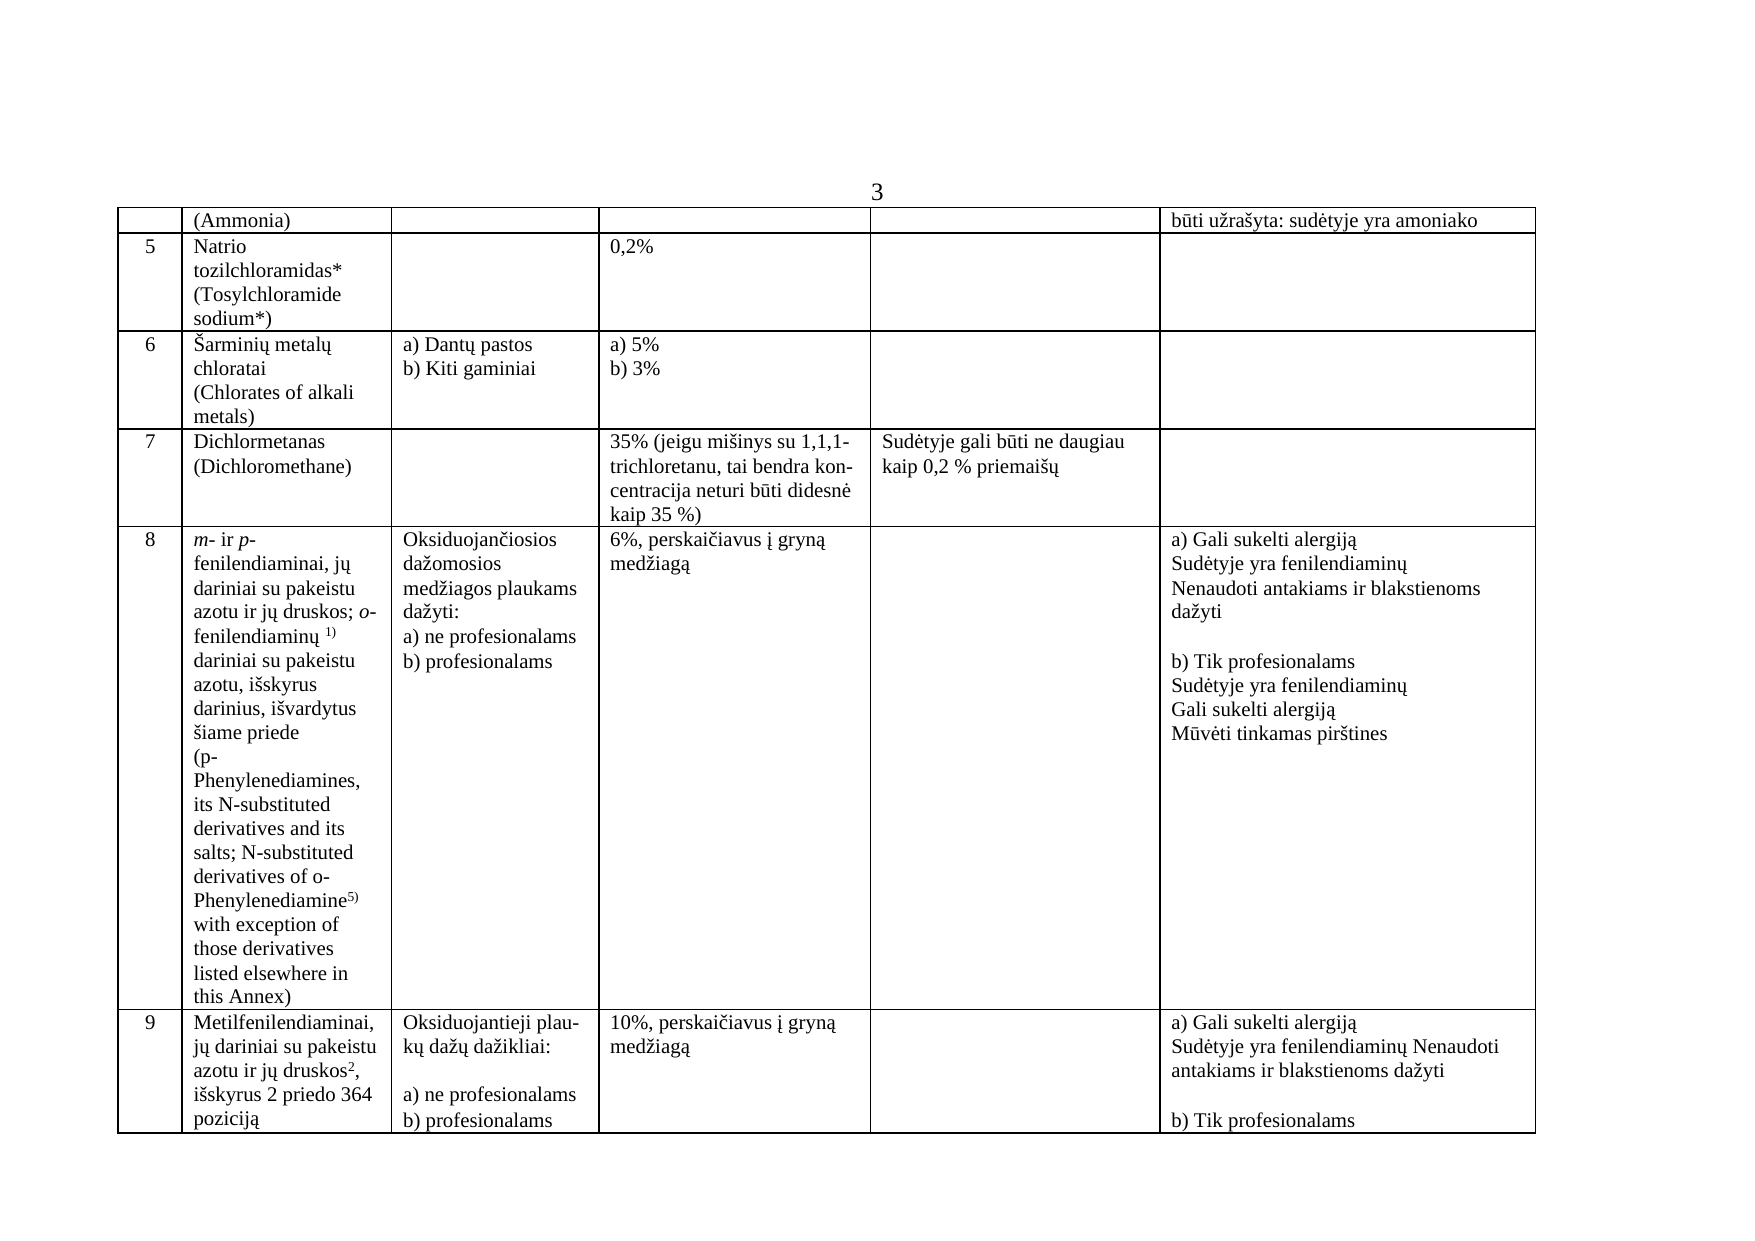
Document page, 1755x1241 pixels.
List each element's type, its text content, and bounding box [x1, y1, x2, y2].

table_cell [871, 527, 1159, 648]
table_cell [1536, 232, 1754, 330]
table_cell Natrio tozilchloramidas* (Tosylchloramide sodium*) [183, 234, 391, 330]
table_cell [871, 234, 1159, 330]
table_cell [600, 648, 870, 745]
table_cell [871, 1106, 1159, 1132]
table_cell 35% (jeigu mišinys su 1,1,1-trichloretanu, tai bendra kon-centracija neturi būti didesnė kaip 35 %) [600, 430, 870, 526]
table_cell [1536, 1009, 1754, 1106]
table_cell 8 [119, 527, 181, 648]
table_cell [1536, 551, 1754, 648]
table_cell [392, 234, 598, 330]
table_cell a) 5% b) 3% [600, 332, 870, 428]
table_cell [871, 648, 1159, 745]
table_cell [1536, 330, 1754, 428]
table_cell Metilfenilendiaminai, jų dariniai su pakeistu azotu ir jų druskos2, išskyrus 2 priedo 364 poziciją [183, 1010, 391, 1132]
table_cell 5 [119, 234, 181, 330]
table_cell būti užrašyta: sudėtyje yra amoniako [1161, 208, 1535, 232]
table_cell [1536, 428, 1754, 526]
table_cell (Ammonia) [183, 208, 391, 232]
table_cell [1161, 430, 1535, 526]
table_cell Sudėtyje gali būti ne daugiau kaip 0,2 % priemaišų [871, 430, 1159, 526]
table_cell [871, 332, 1159, 428]
table_cell 7 [119, 430, 181, 526]
table_cell 6%, perskaičiavus į gryną medžiagą [600, 527, 870, 648]
table_cell [392, 745, 598, 1008]
table_cell 0,2% [600, 234, 870, 330]
table_cell m- ir p-fenilendiaminai, jų dariniai su pakeistu azotu ir jų druskos; o-fenilendiaminų 1) dariniai su pakeistu azotu, išskyrus darinius, išvardytus šiame priede (p-Phenylenediamines, its N-substituted derivatives and its salts; N-substituted derivatives of o-Phenylenediamine5) with exception of those derivatives listed elsewhere in this Annex) [183, 527, 391, 1008]
table_cell b) profesionalams [392, 648, 598, 745]
table_cell [600, 745, 870, 1008]
table_cell 9 [119, 1010, 181, 1132]
table_cell [1161, 332, 1535, 428]
table_cell [119, 208, 181, 232]
table_cell [392, 208, 598, 232]
table_cell Oksiduojantieji plau-kų dažų dažikliai: a) ne profesionalams [392, 1010, 598, 1106]
table_cell b) Tik profesionalams Sudėtyje yra fenilendiaminų Gali sukelti alergiją Mūvėti tinkamas pirštines [1161, 648, 1535, 745]
table_cell b) Tik profesionalams [1161, 1106, 1535, 1132]
table_cell [871, 745, 1159, 1008]
table_cell [119, 745, 181, 1008]
table_cell Dichlormetanas (Dichloromethane) [183, 430, 391, 526]
table_cell [600, 208, 870, 232]
table_cell 10%, perskaičiavus į gryną medžiagą [600, 1010, 870, 1106]
table_cell [1536, 1106, 1754, 1132]
table_cell a) Gali sukelti alergiją Sudėtyje yra fenilendiaminų Nenaudoti antakiams ir blakstienoms dažyti [1161, 527, 1535, 648]
table_cell b) profesionalams [392, 1106, 598, 1132]
table_cell [1161, 234, 1535, 330]
table_cell [1536, 745, 1754, 1008]
table_cell a) Dantų pastos b) Kiti gaminiai [392, 332, 598, 428]
table_cell [1161, 745, 1535, 1008]
table_cell 6 [119, 332, 181, 428]
table_cell [1536, 673, 1754, 745]
table_cell a) Gali sukelti alergiją Sudėtyje yra fenilendiaminų Nenaudoti antakiams ir blakstienoms dažyti [1161, 1010, 1535, 1106]
table_cell [119, 648, 181, 745]
table_cell [392, 430, 598, 526]
table_cell [600, 1106, 870, 1132]
table_cell [1536, 207, 1754, 232]
table_cell Šarminių metalų chloratai (Chlorates of alkali metals) [183, 332, 391, 428]
table_cell [871, 208, 1159, 232]
table_cell [871, 1010, 1159, 1106]
